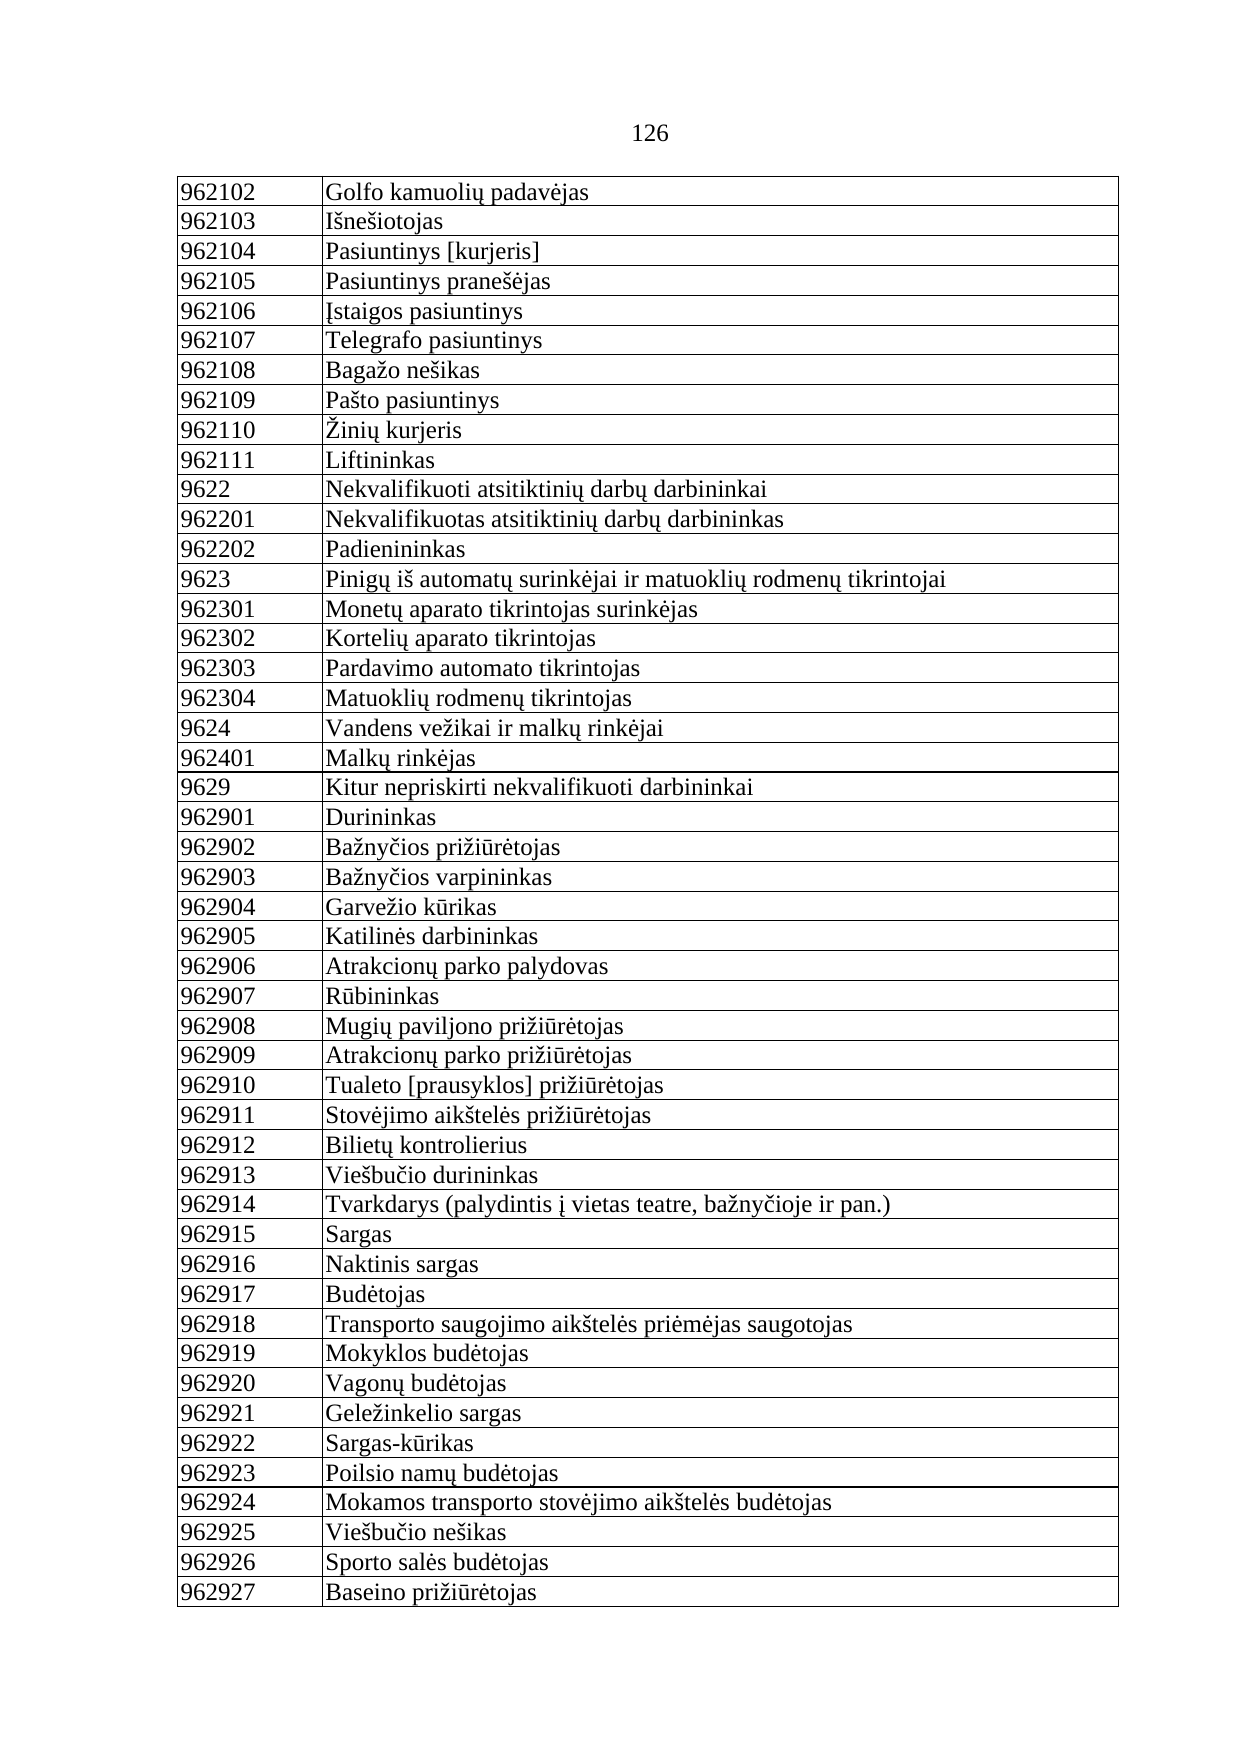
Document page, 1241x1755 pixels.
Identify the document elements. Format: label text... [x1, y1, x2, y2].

table_cell Nekvalifikuoti atsitiktinių darbų darbininkai [323, 475, 1118, 503]
table_cell 962907 [178, 981, 322, 1010]
table_cell 962921 [178, 1398, 322, 1427]
table_cell 962903 [178, 862, 322, 891]
table_cell Malkų rinkėjas [323, 743, 1118, 771]
table_cell Transporto saugojimo aikštelės priėmėjas saugotojas [323, 1309, 1118, 1337]
table_cell 962916 [178, 1249, 322, 1278]
table_cell 962915 [178, 1219, 322, 1248]
table_cell 962924 [178, 1488, 322, 1516]
table_cell 962105 [178, 266, 322, 295]
table_cell Vandens vežikai ir malkų rinkėjai [323, 713, 1118, 742]
table_cell Atrakcionų parko prižiūrėtojas [323, 1041, 1118, 1069]
table_cell Viešbučio durininkas [323, 1160, 1118, 1188]
table_cell Įstaigos pasiuntinys [323, 296, 1118, 324]
table_cell Viešbučio nešikas [323, 1517, 1118, 1546]
table_cell Durininkas [323, 802, 1118, 831]
table_cell Mugių paviljono prižiūrėtojas [323, 1011, 1118, 1039]
table_cell Garvežio kūrikas [323, 892, 1118, 920]
table_cell 962106 [178, 296, 322, 324]
table_cell Tualeto [prausyklos] prižiūrėtojas [323, 1070, 1118, 1099]
table_cell Mokyklos budėtojas [323, 1339, 1118, 1367]
table_cell 962302 [178, 624, 322, 652]
table_cell 9624 [178, 713, 322, 742]
table_cell Sporto salės budėtojas [323, 1547, 1118, 1576]
table_cell Pasiuntinys [kurjeris] [323, 236, 1118, 265]
table_cell Baseino prižiūrėtojas [323, 1577, 1118, 1606]
table_cell 962103 [178, 206, 322, 235]
table_cell Pasiuntinys pranešėjas [323, 266, 1118, 295]
table_cell 962201 [178, 504, 322, 533]
table_cell Bažnyčios prižiūrėtojas [323, 832, 1118, 861]
table_cell 962108 [178, 355, 322, 384]
table_cell 962107 [178, 326, 322, 354]
table_cell 9622 [178, 475, 322, 503]
table_cell Golfo kamuolių padavėjas [323, 177, 1118, 205]
table_cell 962401 [178, 743, 322, 771]
table_cell Bažnyčios varpininkas [323, 862, 1118, 891]
table_cell Stovėjimo aikštelės prižiūrėtojas [323, 1100, 1118, 1129]
table_cell 962111 [178, 445, 322, 473]
table_cell 962926 [178, 1547, 322, 1576]
table_cell 962917 [178, 1279, 322, 1308]
table_cell 962913 [178, 1160, 322, 1188]
table_cell Vagonų budėtojas [323, 1368, 1118, 1397]
table_cell Liftininkas [323, 445, 1118, 473]
table_cell Telegrafo pasiuntinys [323, 326, 1118, 354]
table_cell 962927 [178, 1577, 322, 1606]
table_cell 962908 [178, 1011, 322, 1039]
table_cell Kortelių aparato tikrintojas [323, 624, 1118, 652]
table_cell Monetų aparato tikrintojas surinkėjas [323, 594, 1118, 622]
table_cell 962301 [178, 594, 322, 622]
table_cell 962202 [178, 534, 322, 563]
table_cell Padienininkas [323, 534, 1118, 563]
table_cell Žinių kurjeris [323, 415, 1118, 444]
table_cell 962901 [178, 802, 322, 831]
table_cell 962920 [178, 1368, 322, 1397]
table_cell Bagažo nešikas [323, 355, 1118, 384]
table_cell Mokamos transporto stovėjimo aikštelės budėtojas [323, 1488, 1118, 1516]
table_cell 962914 [178, 1190, 322, 1218]
table_cell 962905 [178, 921, 322, 950]
table_cell Poilsio namų budėtojas [323, 1458, 1118, 1486]
table_cell 962902 [178, 832, 322, 861]
table_cell 962303 [178, 653, 322, 682]
table_cell 9629 [178, 773, 322, 801]
table_cell 962109 [178, 385, 322, 414]
table_cell 962110 [178, 415, 322, 444]
table_cell 962910 [178, 1070, 322, 1099]
table_cell 9623 [178, 564, 322, 593]
table_cell Naktinis sargas [323, 1249, 1118, 1278]
table_cell Rūbininkas [323, 981, 1118, 1010]
table_cell Nekvalifikuotas atsitiktinių darbų darbininkas [323, 504, 1118, 533]
table_cell 962925 [178, 1517, 322, 1546]
table_cell Kitur nepriskirti nekvalifikuoti darbininkai [323, 773, 1118, 801]
table_cell Geležinkelio sargas [323, 1398, 1118, 1427]
table_cell Atrakcionų parko palydovas [323, 951, 1118, 980]
table_cell 962918 [178, 1309, 322, 1337]
table_cell Pinigų iš automatų surinkėjai ir matuoklių rodmenų tikrintojai [323, 564, 1118, 593]
table_cell Bilietų kontrolierius [323, 1130, 1118, 1159]
table_cell 962911 [178, 1100, 322, 1129]
table_cell 962906 [178, 951, 322, 980]
table_cell 962919 [178, 1339, 322, 1367]
table_cell Budėtojas [323, 1279, 1118, 1308]
table_cell 962922 [178, 1428, 322, 1457]
table_cell 962304 [178, 683, 322, 712]
table_cell Tvarkdarys (palydintis į vietas teatre, bažnyčioje ir pan.) [323, 1190, 1118, 1218]
table_cell 962104 [178, 236, 322, 265]
table_cell 962912 [178, 1130, 322, 1159]
table_cell Katilinės darbininkas [323, 921, 1118, 950]
table_cell Išnešiotojas [323, 206, 1118, 235]
table_cell Pašto pasiuntinys [323, 385, 1118, 414]
table_cell Pardavimo automato tikrintojas [323, 653, 1118, 682]
table_cell 962904 [178, 892, 322, 920]
table_cell Matuoklių rodmenų tikrintojas [323, 683, 1118, 712]
table_cell 962923 [178, 1458, 322, 1486]
table_cell 962909 [178, 1041, 322, 1069]
table_cell Sargas [323, 1219, 1118, 1248]
table_cell 962102 [178, 177, 322, 205]
table_cell Sargas-kūrikas [323, 1428, 1118, 1457]
